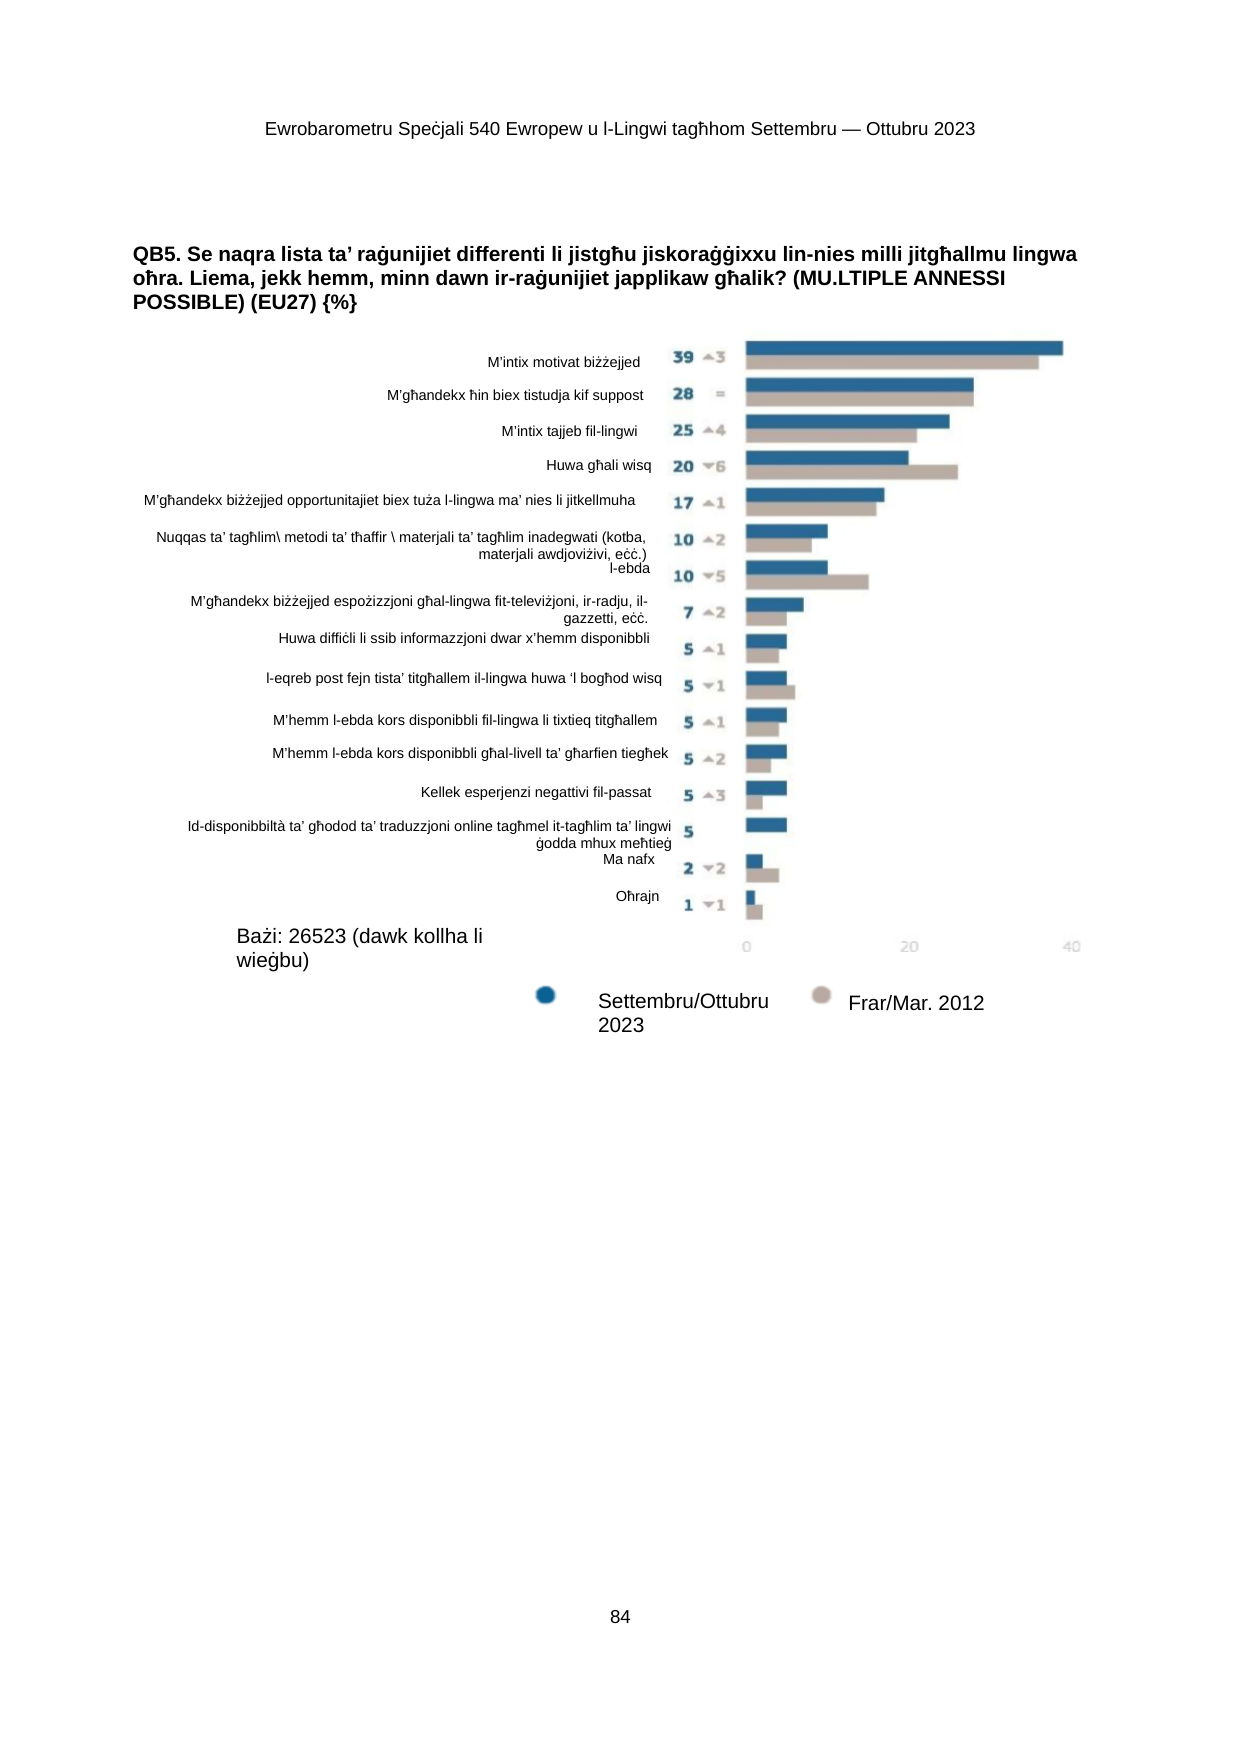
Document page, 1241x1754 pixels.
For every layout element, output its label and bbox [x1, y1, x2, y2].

picture [666, 323, 1127, 952]
picture [526, 968, 837, 1018]
